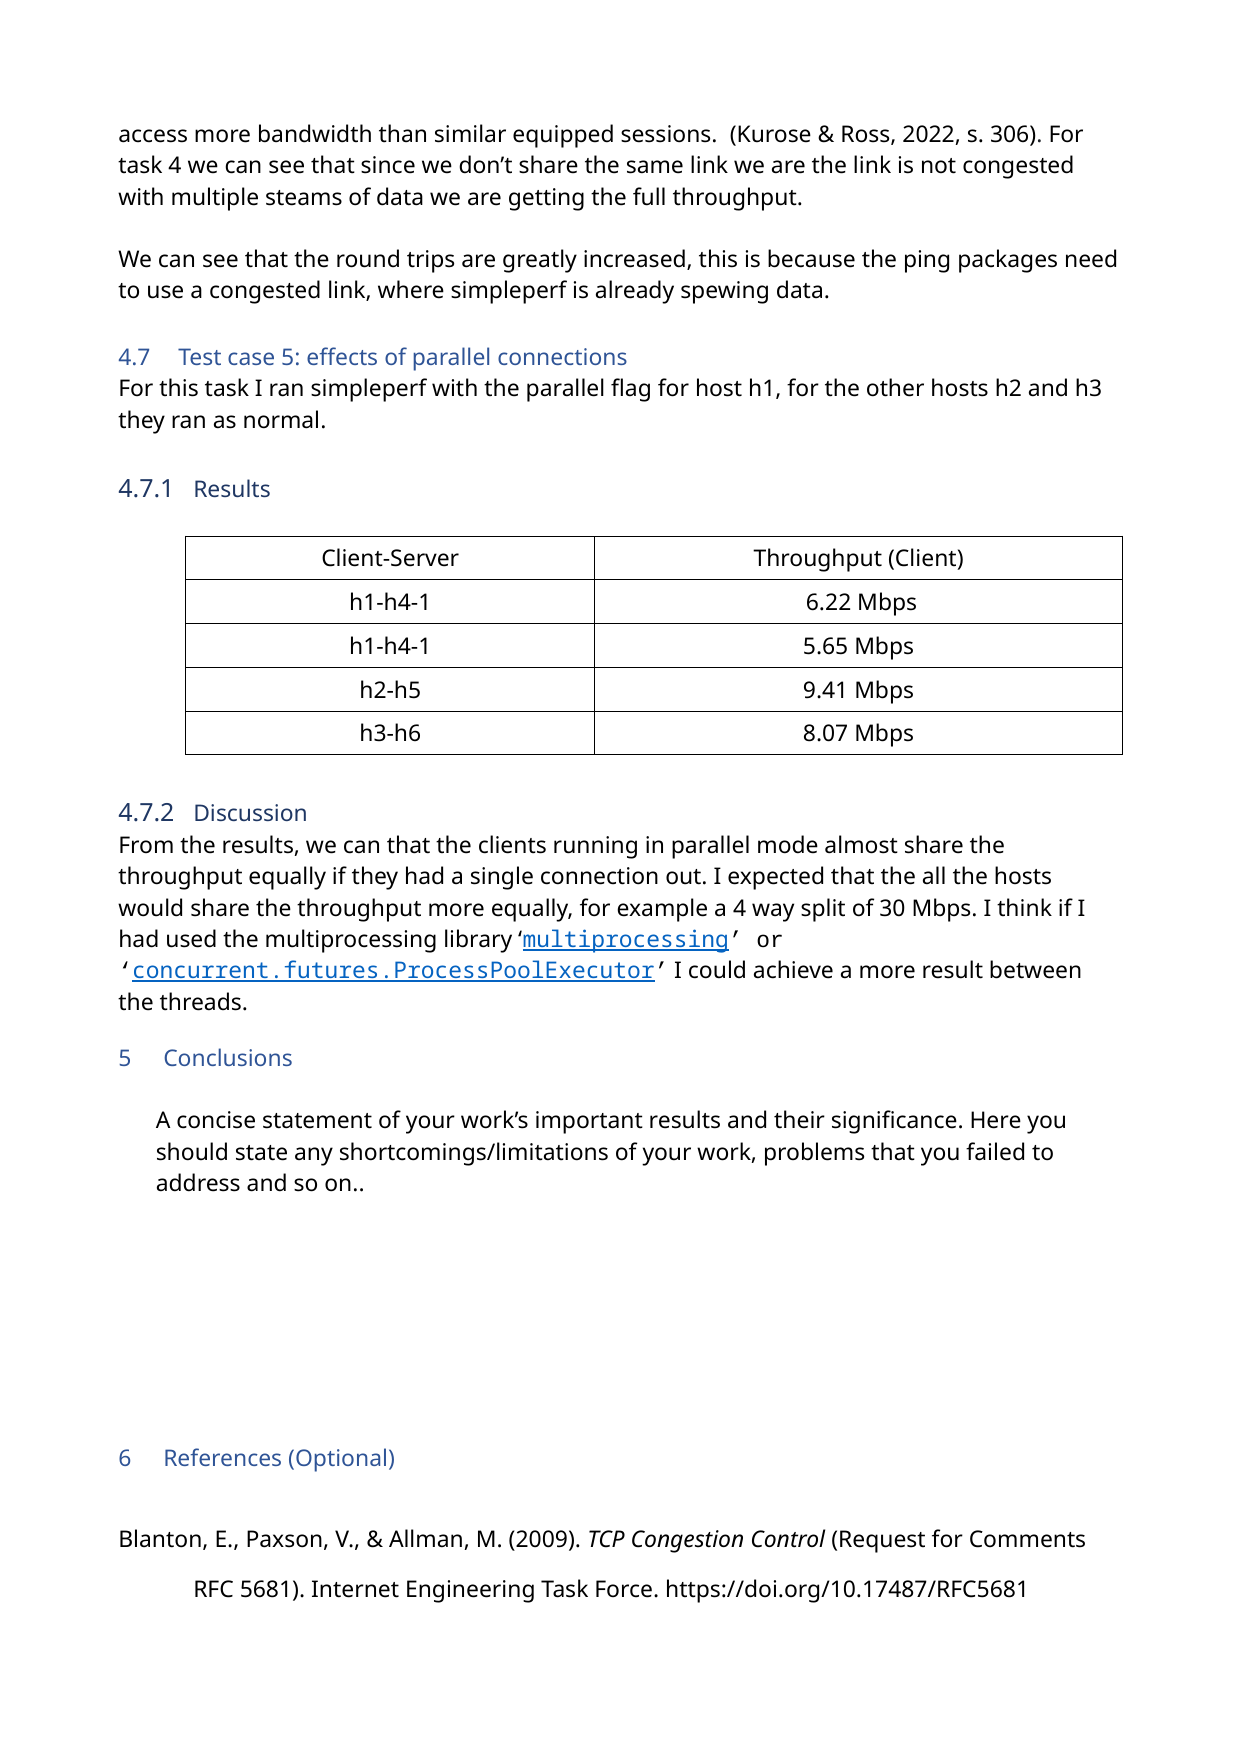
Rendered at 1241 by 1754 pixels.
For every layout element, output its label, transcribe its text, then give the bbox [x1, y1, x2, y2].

subtitle Results [118, 470, 1122, 504]
table_cell 5.65 Mbps [595, 624, 1122, 667]
subtitle Test case 5: effects of parallel connections [118, 341, 1122, 372]
table_cell h3-h6 [186, 712, 594, 754]
text We can see that the round trips are greatly increased, this is because the ping packages need to use a congested link, where simpleperf is already spewing data. [118, 243, 1122, 306]
table_cell 8.07 Mbps [595, 712, 1122, 754]
subtitle References (Optional) [118, 1442, 1122, 1473]
table_cell 9.41 Mbps [595, 668, 1122, 711]
table_header Client-Server [186, 537, 594, 579]
text From the results, we can that the clients running in parallel mode almost share the throughput equally if they had a single connection out. I expected that the all the hosts would share the throughput more equally, for example a 4 way split of 30 Mbps. I think if I had used the multiprocessing library ‘multiprocessing’ or ‘concurrent.futures.ProcessPoolExecutor’ I could achieve a more result between the threads. [118, 829, 1122, 1017]
table_header Throughput (Client) [595, 537, 1122, 579]
subtitle Discussion [118, 795, 1122, 829]
subtitle Conclusions [118, 1042, 1122, 1073]
table_cell h2-h5 [186, 668, 594, 711]
text For this task I ran simpleperf with the parallel flag for host h1, for the other hosts h2 and h3 they ran as normal. [118, 372, 1122, 435]
text A concise statement of your work’s important results and their significance. Here you should state any shortcomings/limitations of your work, problems that you failed to address and so on.. [156, 1104, 1122, 1198]
table_cell h1-h4-1 [186, 580, 594, 623]
table_cell h1-h4-1 [186, 624, 594, 667]
text access more bandwidth than similar equipped sessions. (Kurose & Ross, 2022, s. 306). For task 4 we can see that since we don’t share the same link we are the link is not congested with multiple steams of data we are getting the full throughput. [118, 118, 1122, 212]
text Blanton, E., Paxson, V., & Allman, M. (2009). TCP Congestion Control (Request for Comments RFC 5681). Internet Engineering Task Force. https://doi.org/10.17487/RFC5681 [118, 1504, 1122, 1604]
table_cell 6.22 Mbps [595, 580, 1122, 623]
